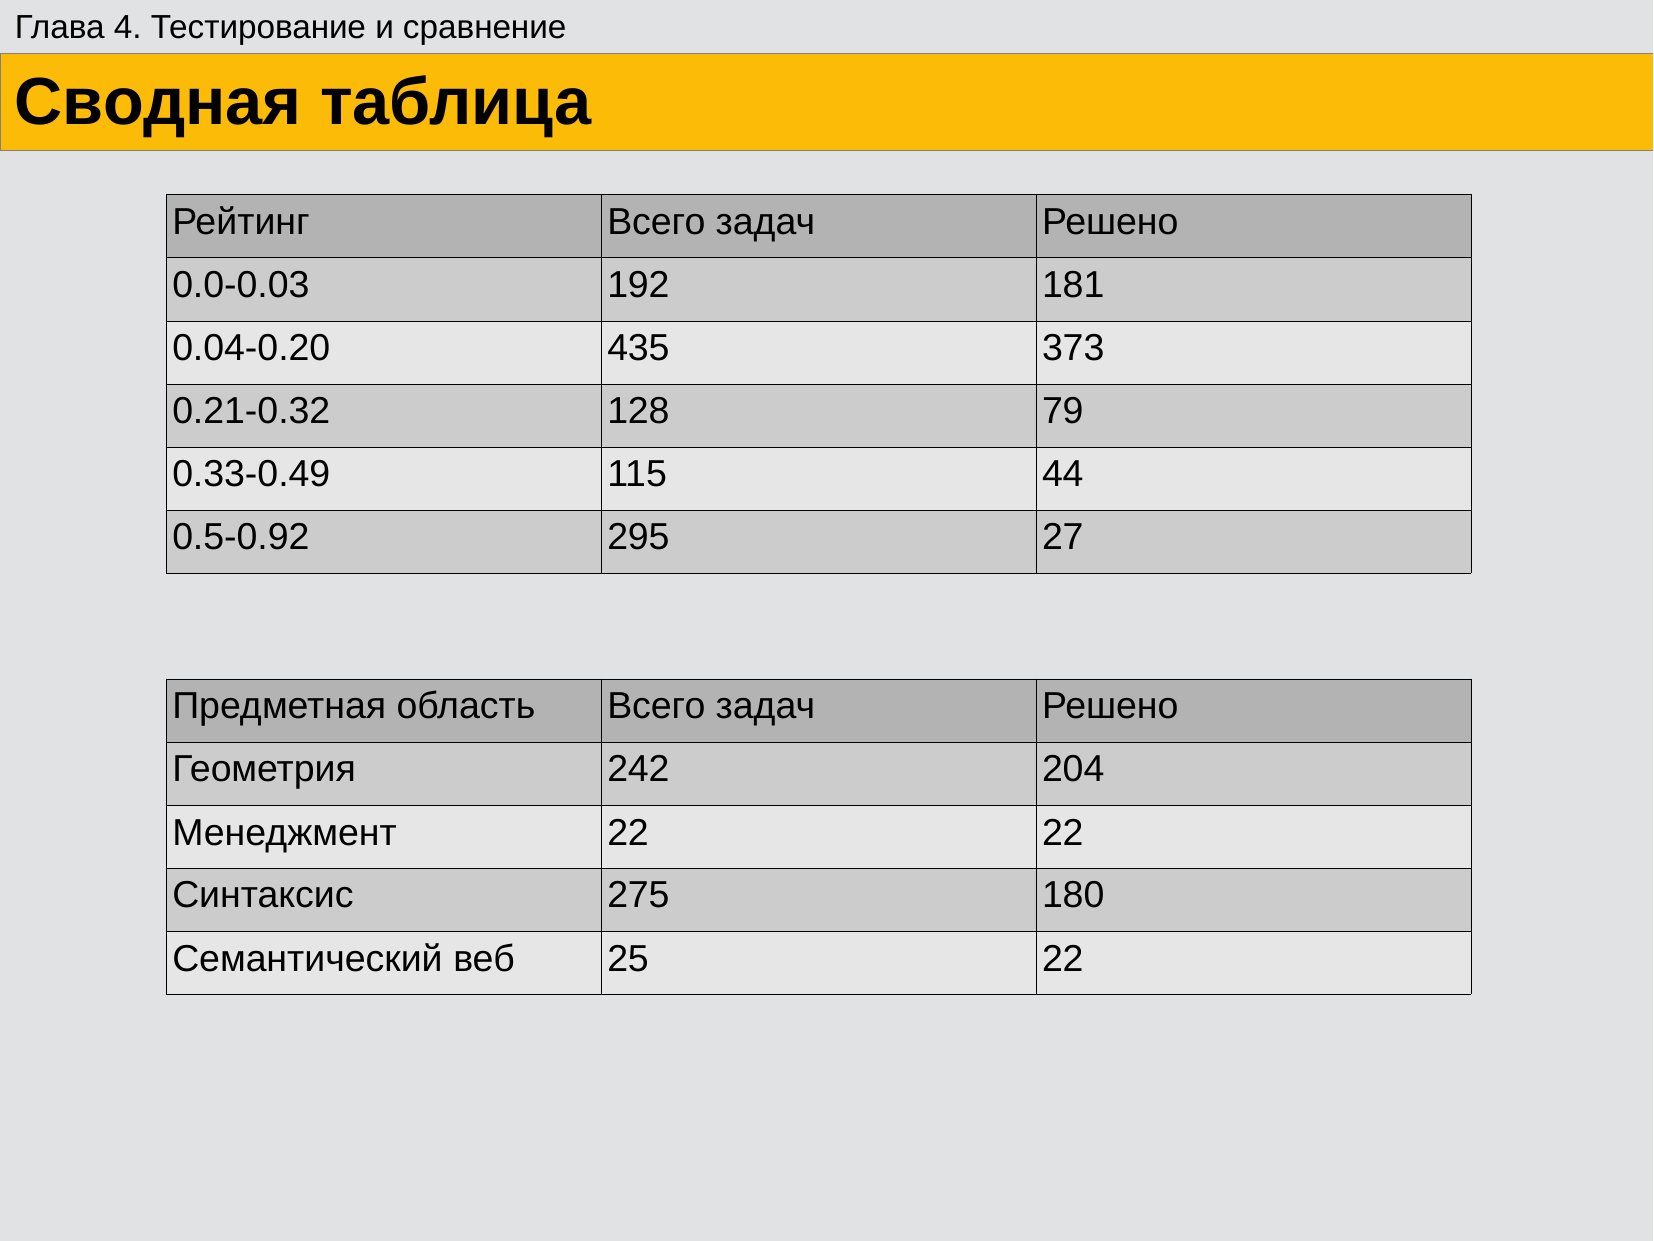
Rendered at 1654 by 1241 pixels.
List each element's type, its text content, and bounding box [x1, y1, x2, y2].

table_header Всего задач [602, 195, 1036, 257]
table_cell 373 [1037, 322, 1471, 384]
table_cell 25 [602, 932, 1036, 994]
table_cell 435 [602, 322, 1036, 384]
table_cell 128 [602, 385, 1036, 447]
table_cell 275 [602, 869, 1036, 931]
table_cell 0.33-0.49 [167, 448, 601, 510]
table_header Рейтинг [167, 195, 601, 257]
table_header Решено [1037, 195, 1471, 257]
table_cell 181 [1037, 258, 1471, 321]
table_cell 192 [602, 258, 1036, 321]
table_cell 0.0-0.03 [167, 258, 601, 321]
table_cell 242 [602, 743, 1036, 805]
text_box Сводная таблица [0, 53, 1653, 151]
table_cell Семантический веб [167, 932, 601, 994]
table_cell 180 [1037, 869, 1471, 931]
table_cell 22 [602, 806, 1036, 868]
text_box Глава 4. Тестирование и сравнение [0, 1, 583, 54]
table_cell 0.5-0.92 [167, 511, 601, 573]
table_header Всего задач [602, 680, 1036, 742]
table_cell 295 [602, 511, 1036, 573]
table_cell 22 [1037, 932, 1471, 994]
table_cell Синтаксис [167, 869, 601, 931]
table_cell 44 [1037, 448, 1471, 510]
table_header Решено [1037, 680, 1471, 742]
table_cell Менеджмент [167, 806, 601, 868]
table_cell 27 [1037, 511, 1471, 573]
table_cell 115 [602, 448, 1036, 510]
table_cell Геометрия [167, 743, 601, 805]
table_cell 0.04-0.20 [167, 322, 601, 384]
table_cell 0.21-0.32 [167, 385, 601, 447]
table_cell 204 [1037, 743, 1471, 805]
table_cell 22 [1037, 806, 1471, 868]
table_cell 79 [1037, 385, 1471, 447]
table_header Предметная область [167, 680, 601, 742]
